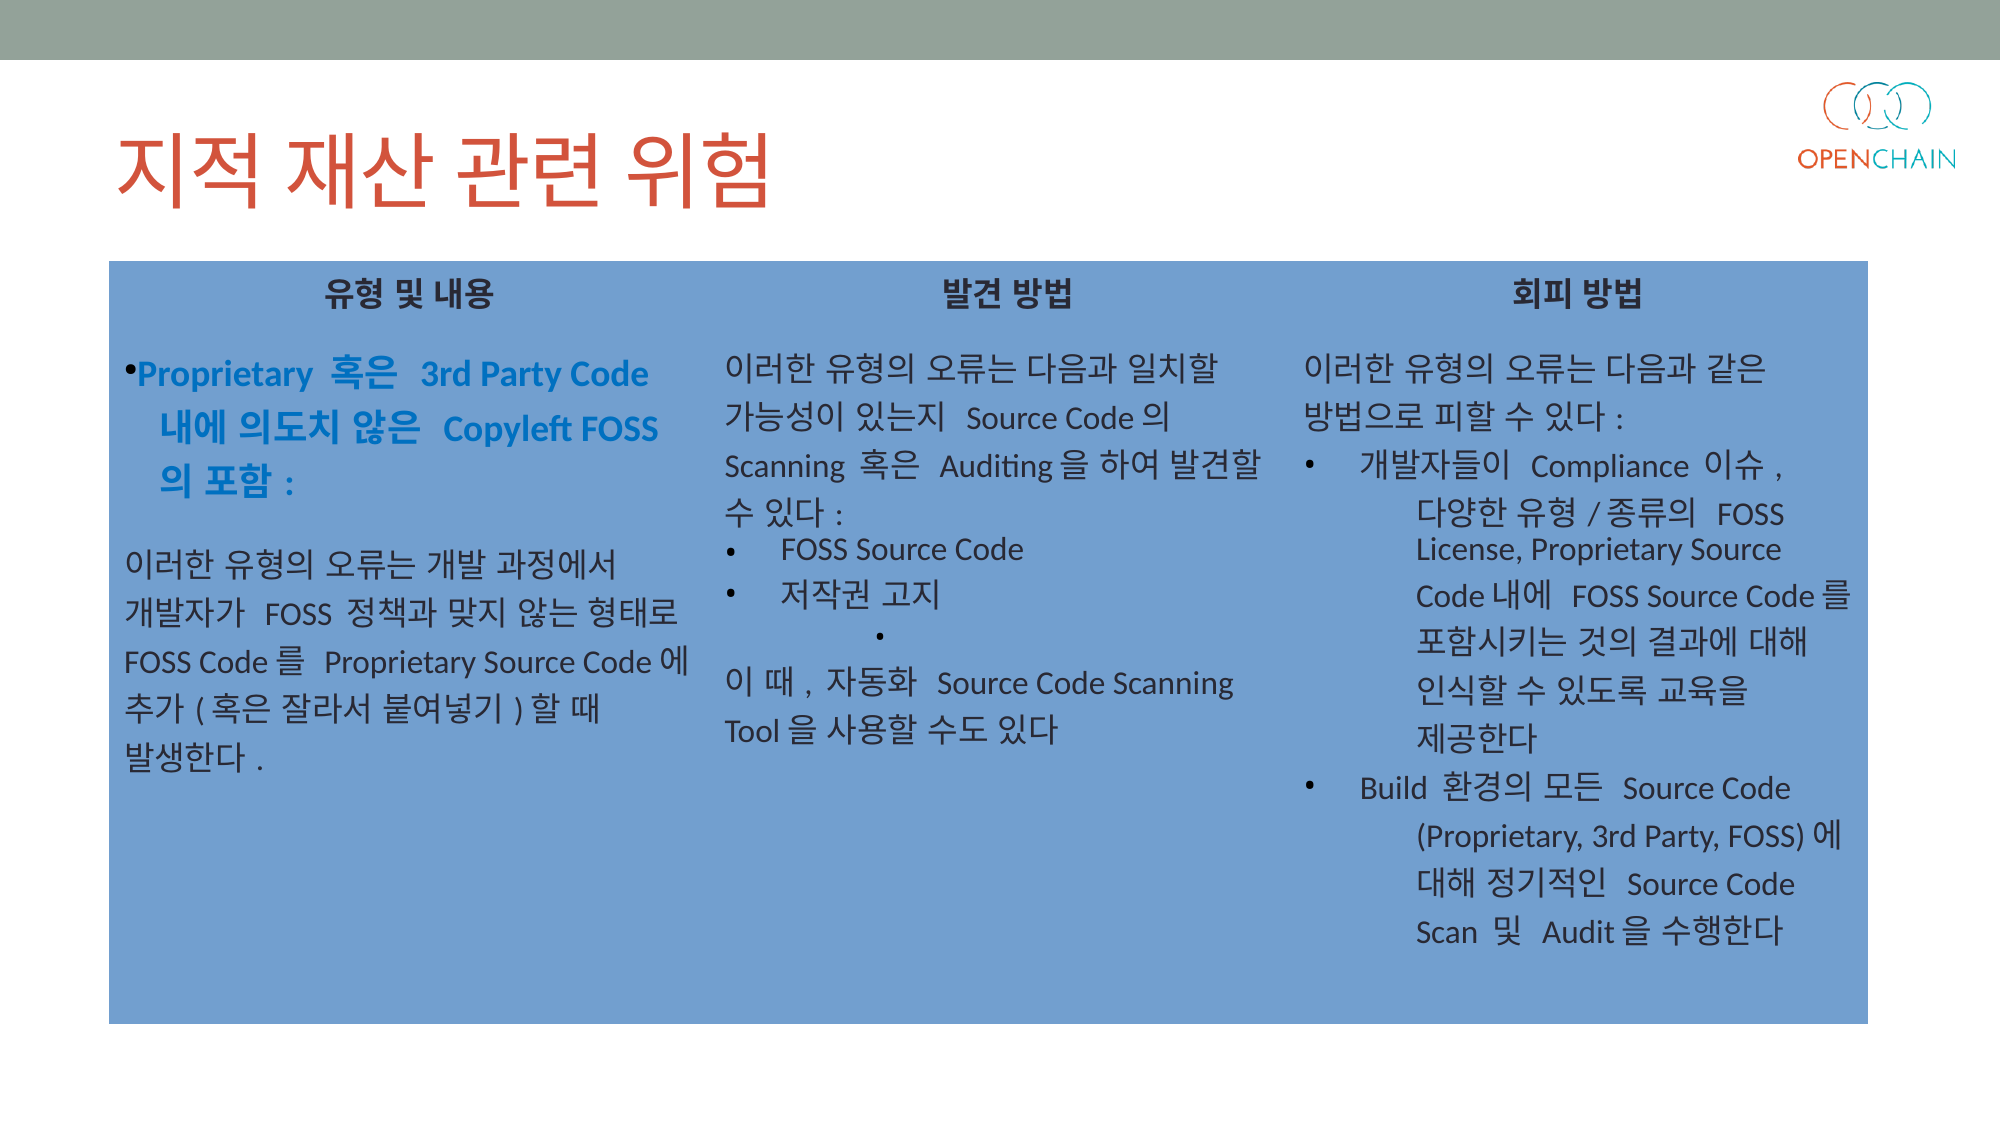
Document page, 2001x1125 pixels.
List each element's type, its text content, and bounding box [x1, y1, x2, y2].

table_header 발견 방법 [710, 261, 1289, 336]
table_cell 이러한 유형의 오류는 다음과 일치할 가능성이 있는지 Source Code의 Scanning 혹은 Auditing을 하여 발견할 수 있다: FOSS Source Code 저작권 고지 이 때, 자동화 Source Code Scanning Tool을 사용할 수도 있다 [710, 336, 1289, 1024]
title 지적 재산 관련 위험 [99, 87, 1900, 251]
table_cell 이러한 유형의 오류는 다음과 같은 방법으로 피할 수 있다: 개발자들이 Compliance 이슈, 다양한 유형/종류의 FOSS License, Proprietary Source Code내에 FOSS Source Code를 포함시키는 것의 결과에 대해 인식할 수 있도록 교육을 제공한다 Build 환경의 모든 Source Code (Proprietary, 3rd Party, FOSS)에 대해 정기적인 Source Code Scan 및 Audit을 수행한다 [1289, 336, 1868, 1024]
table_header 회피 방법 [1289, 261, 1868, 336]
table_header 유형 및 내용 [109, 261, 710, 336]
table_cell Proprietary 혹은 3rd Party Code내에 의도치 않은 Copyleft FOSS의 포함: 이러한 유형의 오류는 개발 과정에서 개발자가 FOSS 정책과 맞지 않는 형태로 FOSS Code를 Proprietary Source Code에 추가(혹은 잘라서 붙여넣기)할 때 발생한다. [109, 336, 710, 1024]
